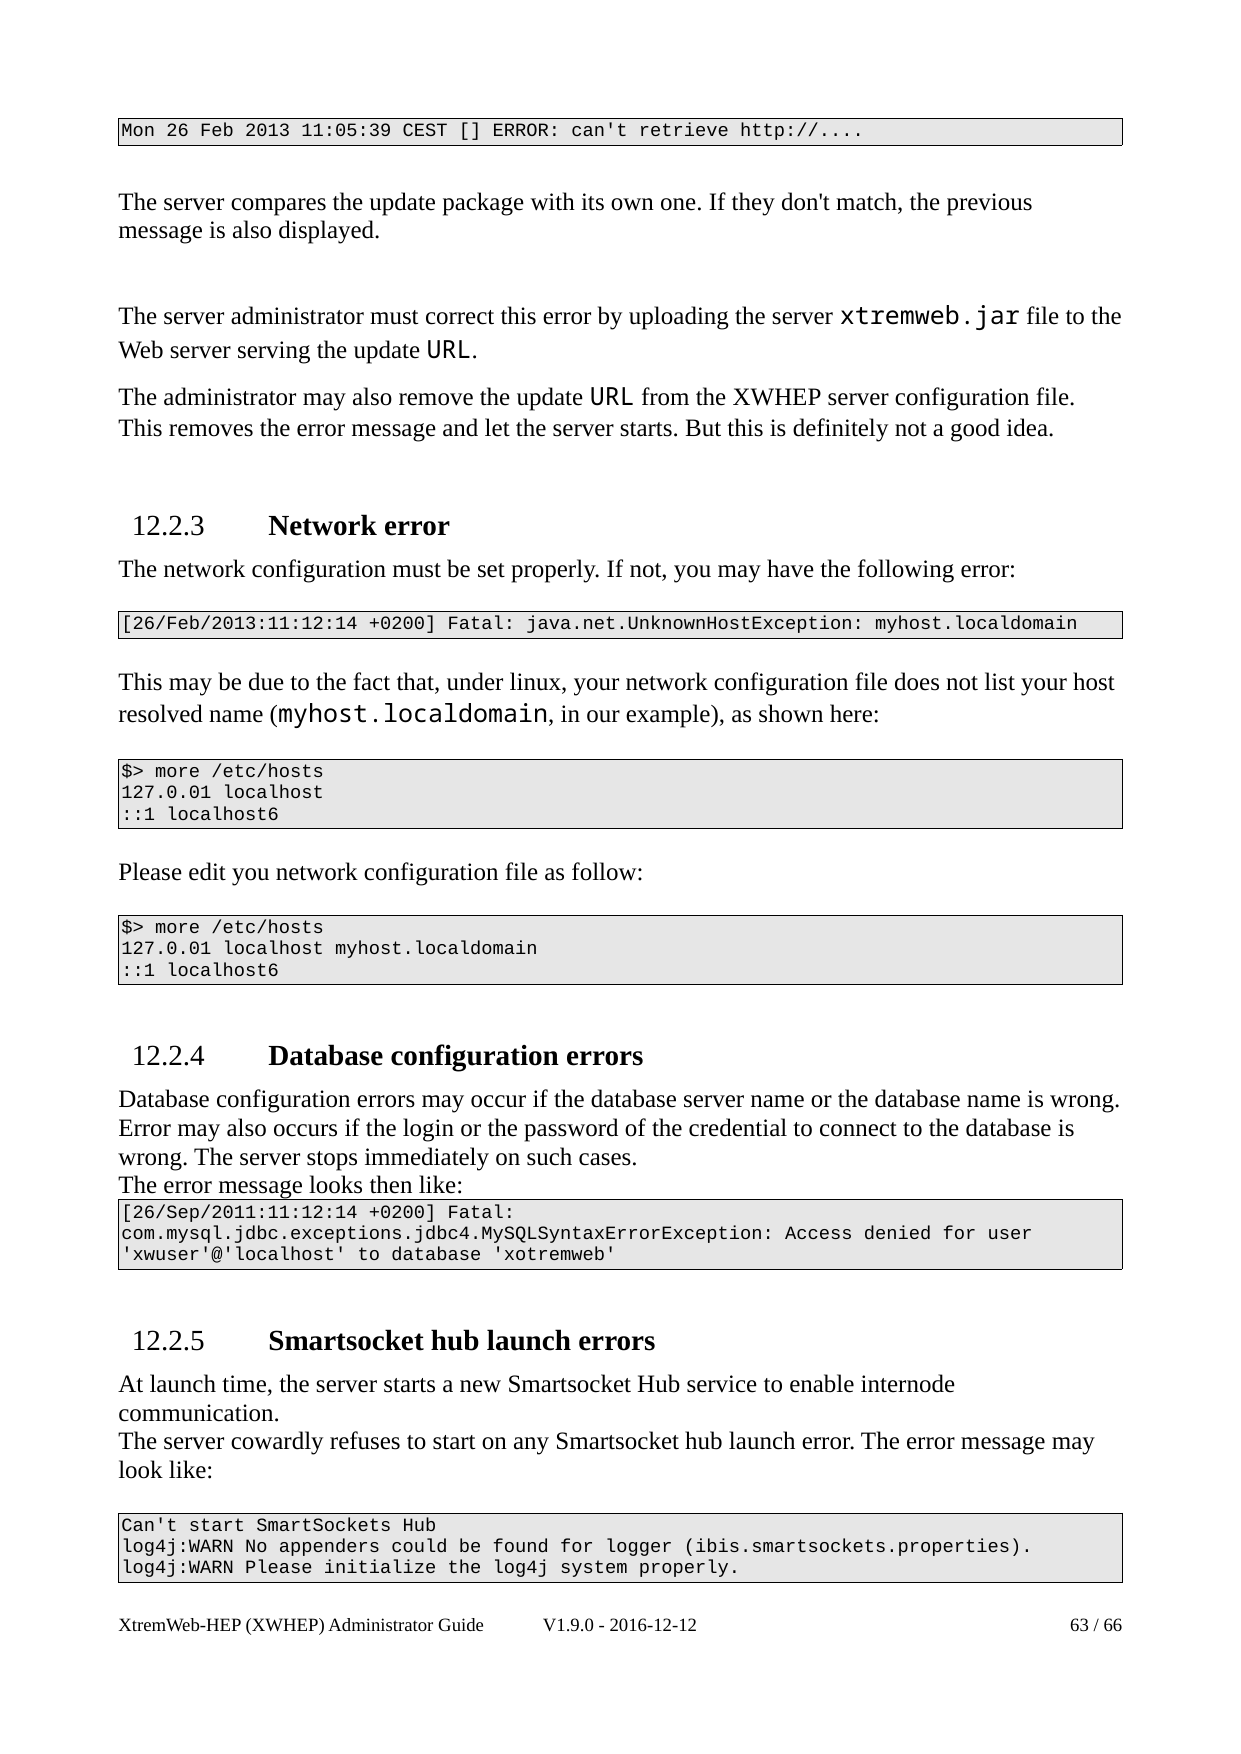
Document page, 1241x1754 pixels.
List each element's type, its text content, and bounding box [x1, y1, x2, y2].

text The error message looks then like: [118, 1171, 1122, 1199]
text Database configuration errors may occur if the database server name or the database name is wrong. Error may also occurs if the login or the password of the credential to connect to the database is wrong. The server stops immediately on such cases. [118, 1084, 1122, 1171]
text ::1 localhost6 [119, 801, 1122, 828]
text This may be due to the fact that, under linux, your network configuration file does not list your host resolved name (myhost.localdomain, in our example), as shown here: [118, 667, 1122, 730]
subtitle Network error [124, 508, 1122, 541]
text Can't start SmartSockets Hub [119, 1514, 1122, 1534]
text [26/Sep/2011:11:12:14 +0200] Fatal: com.mysql.jdbc.exceptions.jdbc4.MySQLSyntaxErrorException: Access denied for user 'xwuser'@'localhost' to database 'xotremweb' [119, 1200, 1122, 1269]
text ::1 localhost6 [119, 957, 1122, 984]
text $> more /etc/hosts [119, 916, 1122, 936]
text The administrator may also remove the update URL from the XWHEP server configuration file. This removes the error message and let the server starts. But this is definitely not a good idea. [118, 378, 1122, 441]
subtitle Database configuration errors [124, 1038, 1122, 1072]
text log4j:WARN Please initialize the log4j system properly. [119, 1555, 1122, 1582]
subtitle Smartsocket hub launch errors [124, 1323, 1122, 1356]
text The network configuration must be set properly. If not, you may have the following error: [118, 554, 1122, 582]
text log4j:WARN No appenders could be found for logger (ibis.smartsockets.properties). [119, 1534, 1122, 1555]
text The server compares the update package with its own one. If they don't match, the previous message is also displayed. [118, 187, 1122, 244]
text 127.0.01 localhost myhost.localdomain [119, 936, 1122, 957]
text Mon 26 Feb 2013 11:05:39 CEST [] ERROR: can't retrieve http://.... [119, 119, 1122, 145]
text The server cowardly refuses to start on any Smartsocket hub launch error. The error message may look like: [118, 1426, 1122, 1484]
text At launch time, the server starts a new Smartsocket Hub service to enable internode communication. [118, 1369, 1122, 1426]
text Please edit you network configuration file as follow: [118, 857, 1122, 886]
text [26/Feb/2013:11:12:14 +0200] Fatal: java.net.UnknownHostException: myhost.localdomain [119, 612, 1122, 638]
text $> more /etc/hosts [119, 760, 1122, 780]
text 127.0.01 localhost [119, 780, 1122, 801]
text The server administrator must correct this error by uploading the server xtremweb.jar file to the Web server serving the update URL. [118, 298, 1122, 366]
